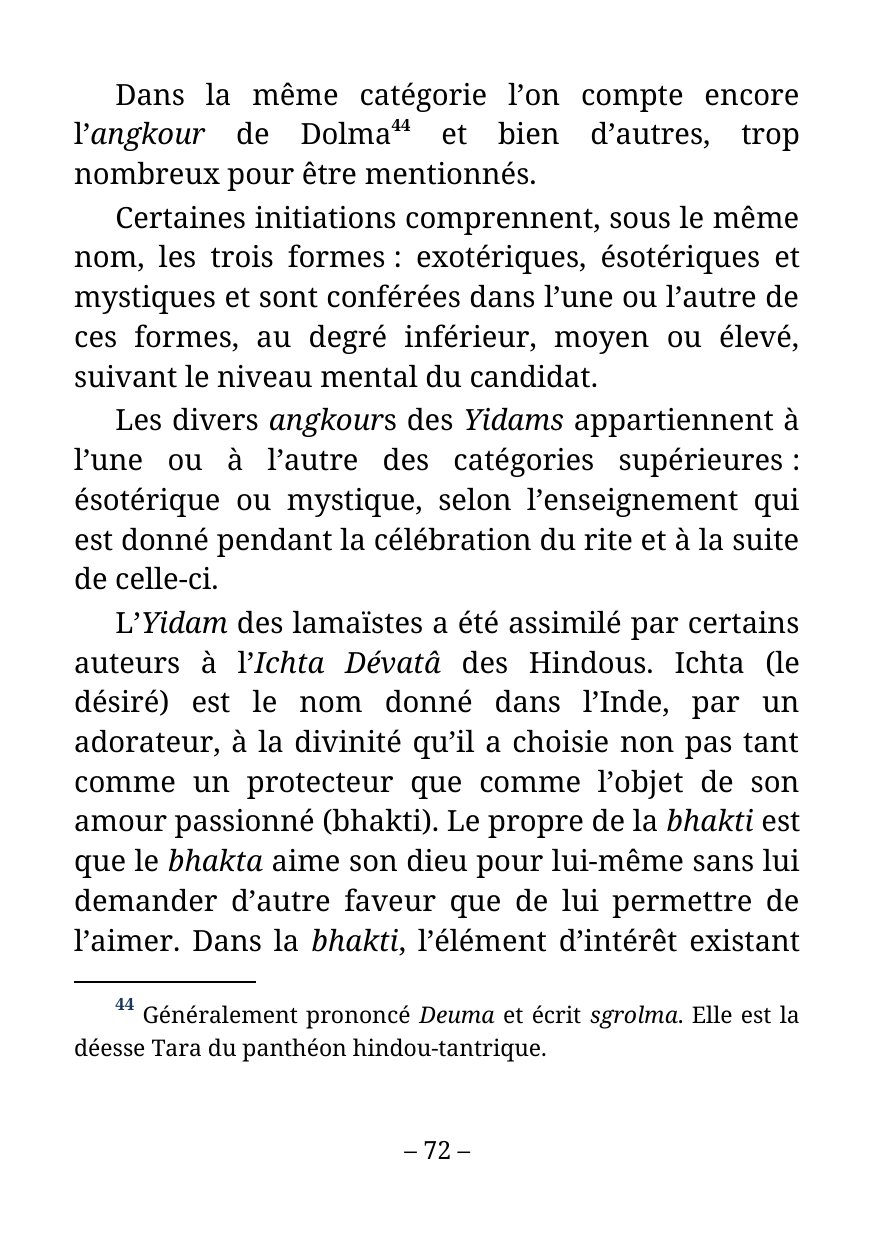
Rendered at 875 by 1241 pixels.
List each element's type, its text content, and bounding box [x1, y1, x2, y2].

text Généralement prononcé Deuma et écrit sgrolma. Elle est la déesse Tara du panthéon hindou-tantrique. [74, 992, 800, 1063]
text Dans la même catégorie l’on compte encore l’angkour de Dolma et bien d’autres, trop nombreux pour être mentionnés. [74, 74, 800, 193]
text L’Yidam des lamaïstes a été assimilé par certains auteurs à l’Ichta Dévatâ des Hindous. Ichta (le désiré) est le nom donné dans l’Inde, par un adorateur, à la divinité qu’il a choisie non pas tant comme un protecteur que comme l’objet de son amour passionné (bhakti). Le propre de la bhakti est que le bhakta aime son dieu pour lui-même sans lui demander d’autre faveur que de lui permettre de l’aimer. Dans la bhakti, l’élément d’intérêt existant [74, 602, 800, 959]
text Certaines initiations comprennent, sous le même nom, les trois formes : exotériques, ésotériques et mystiques et sont conférées dans l’une ou l’autre de ces formes, au degré inférieur, moyen ou élevé, suivant le niveau mental du candidat. [74, 197, 800, 396]
text Les divers angkours des Yidams appartiennent à l’une ou à l’autre des catégories supérieures : ésotérique ou mystique, selon l’enseignement qui est donné pendant la célébration du rite et à la suite de celle-ci. [74, 400, 800, 598]
